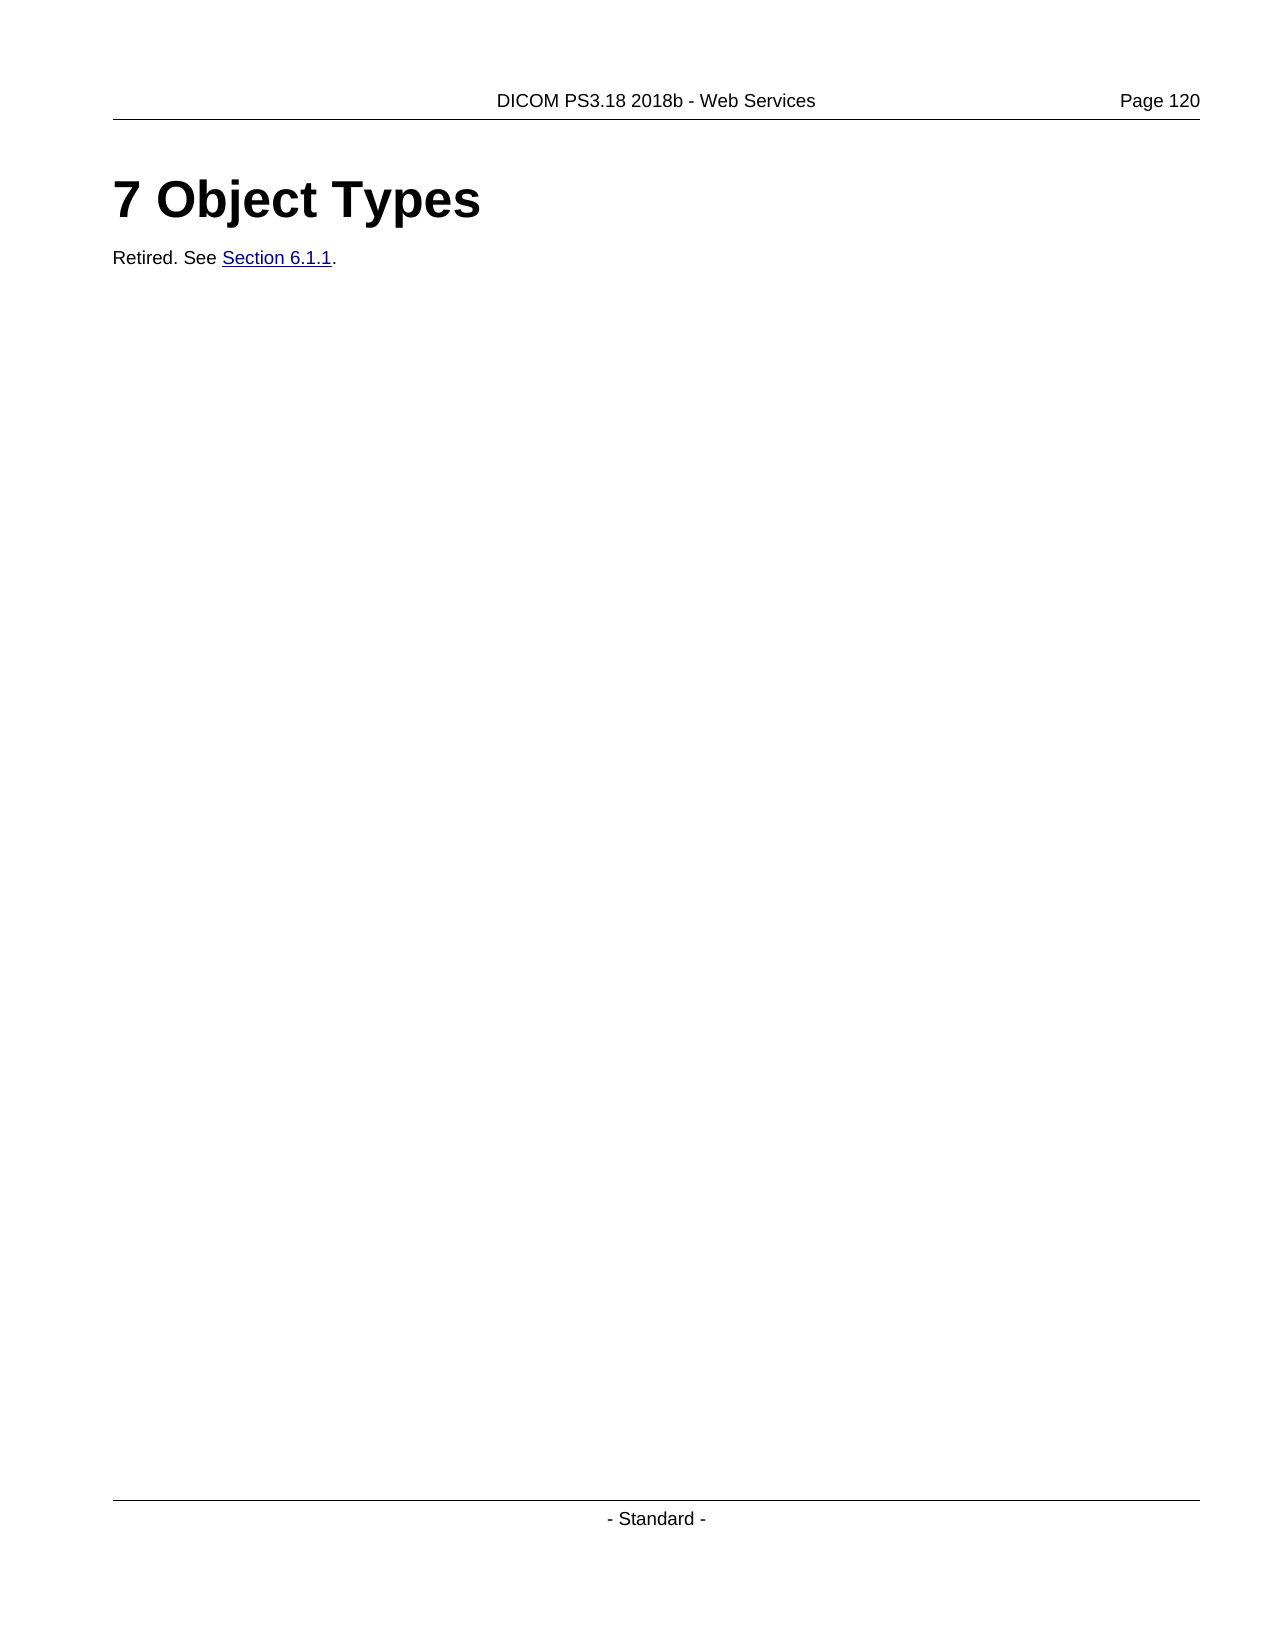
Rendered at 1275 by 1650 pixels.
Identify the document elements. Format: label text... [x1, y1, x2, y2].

text 7 Object Types [112, 169, 1200, 228]
text Retired. See Section 6.1.1. [112, 247, 1200, 269]
